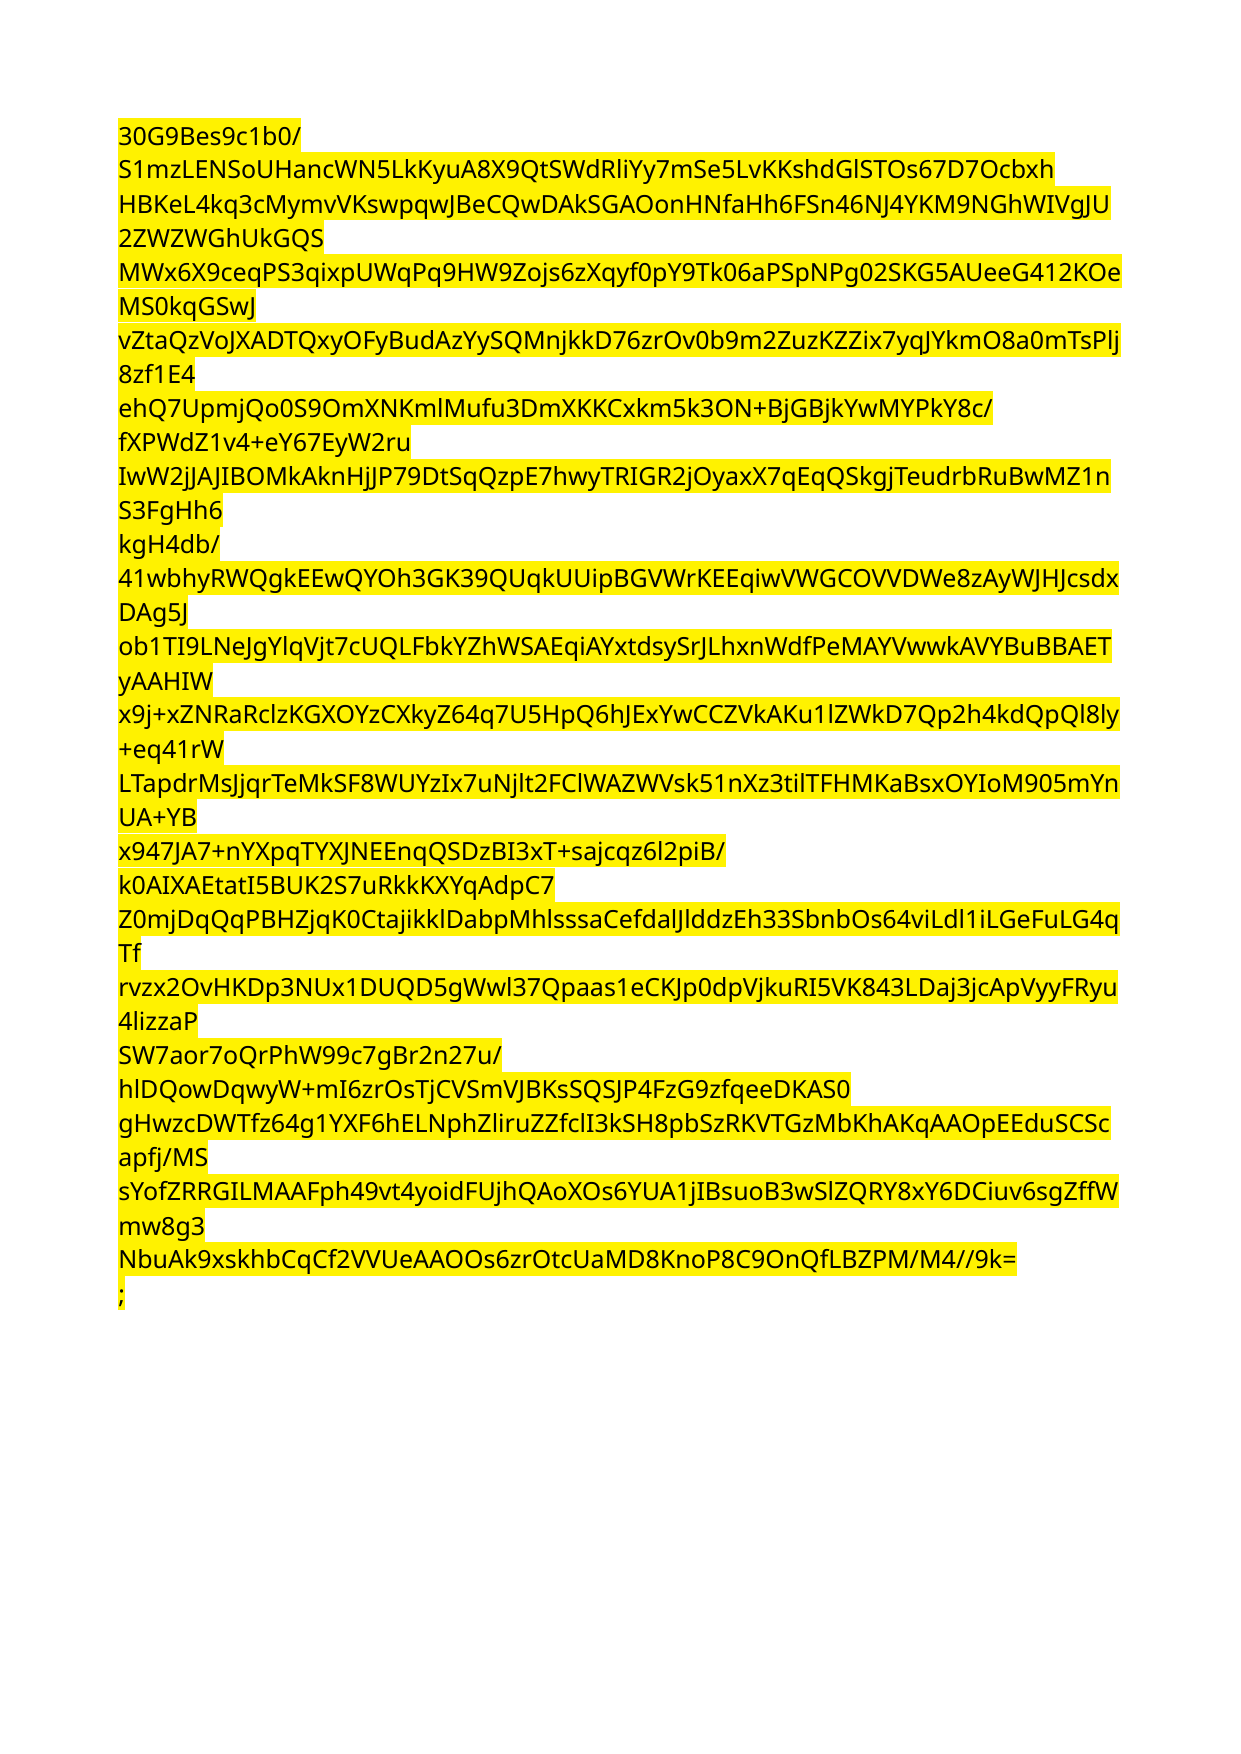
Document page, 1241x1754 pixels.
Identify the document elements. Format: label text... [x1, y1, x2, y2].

text gHwzcDWTfz64g1YXF6hELNphZliruZZfclI3kSH8pbSzRKVTGzMbKhAKqAAOpEEduSCScapfj/MS [118, 1106, 1122, 1174]
text ehQ7UpmjQo0S9OmXNKmlMufu3DmXKKCxkm5k3ON+BjGBjkYwMYPkY8c/fXPWdZ1v4+eY67EyW2ru [118, 391, 1122, 459]
text rvzx2OvHKDp3NUx1DUQD5gWwl37Qpaas1eCKJp0dpVjkuRI5VK843LDaj3jcApVyyFRyu4lizzaP [118, 970, 1122, 1038]
text HBKeL4kq3cMymvVKswpqwJBeCQwDAkSGAOonHNfaHh6FSn46NJ4YKM9NGhWIVgJU2ZWZWGhUkGQS [118, 186, 1122, 254]
text vZtaQzVoJXADTQxyOFyBudAzYySQMnjkkD76zrOv0b9m2ZuzKZZix7yqJYkmO8a0mTsPlj8zf1E4 [118, 322, 1122, 391]
text ob1TI9LNeJgYlqVjt7cUQLFbkYZhWSAEqiAYxtdsySrJLhxnWdfPeMAYVwwkAVYBuBBAETyAAHIW [118, 629, 1122, 697]
text MWx6X9ceqPS3qixpUWqPq9HW9Zojs6zXqyf0pY9Tk06aPSpNPg02SKG5AUeeG412KOeMS0kqGSwJ [118, 254, 1122, 322]
text IwW2jJAJIBOMkAknHjJP79DtSqQzpE7hwyTRIGR2jOyaxX7qEqQSkgjTeudrbRuBwMZ1nS3FgHh6 [118, 459, 1122, 527]
text SW7aor7oQrPhW99c7gBr2n27u/hlDQowDqwyW+mI6zrOsTjCVSmVJBKsSQSJP4FzG9zfqeeDKAS0 [118, 1038, 1122, 1106]
text kgH4db/41wbhyRWQgkEEwQYOh3GK39QUqkUUipBGVWrKEEqiwVWGCOVVDWe8zAyWJHJcsdxDAg5J [118, 527, 1122, 629]
text x9j+xZNRaRclzKGXOYzCXkyZ64q7U5HpQ6hJExYwCCZVkAKu1lZWkD7Qp2h4kdQpQl8ly+eq41rW [118, 697, 1122, 765]
text sYofZRRGILMAAFph49vt4yoidFUjhQAoXOs6YUA1jIBsuoB3wSlZQRY8xY6DCiuv6sgZffWmw8g3 [118, 1174, 1122, 1242]
text ; [118, 1276, 1122, 1310]
text LTapdrMsJjqrTeMkSF8WUYzIx7uNjlt2FClWAZWVsk51nXz3tilTFHMKaBsxOYIoM905mYnUA+YB [118, 765, 1122, 833]
text x947JA7+nYXpqTYXJNEEnqQSDzBI3xT+sajcqz6l2piB/k0AIXAEtatI5BUK2S7uRkkKXYqAdpC7 [118, 833, 1122, 902]
text 30G9Bes9c1b0/S1mzLENSoUHancWN5LkKyuA8X9QtSWdRliYy7mSe5LvKKshdGlSTOs67D7Ocbxh [118, 118, 1122, 186]
text NbuAk9xskhbCqCf2VVUeAAOOs6zrOtcUaMD8KnoP8C9OnQfLBZPM/M4//9k= [118, 1242, 1122, 1276]
text Z0mjDqQqPBHZjqK0CtajikklDabpMhlsssaCefdalJlddzEh33SbnbOs64viLdl1iLGeFuLG4qTf [118, 902, 1122, 970]
